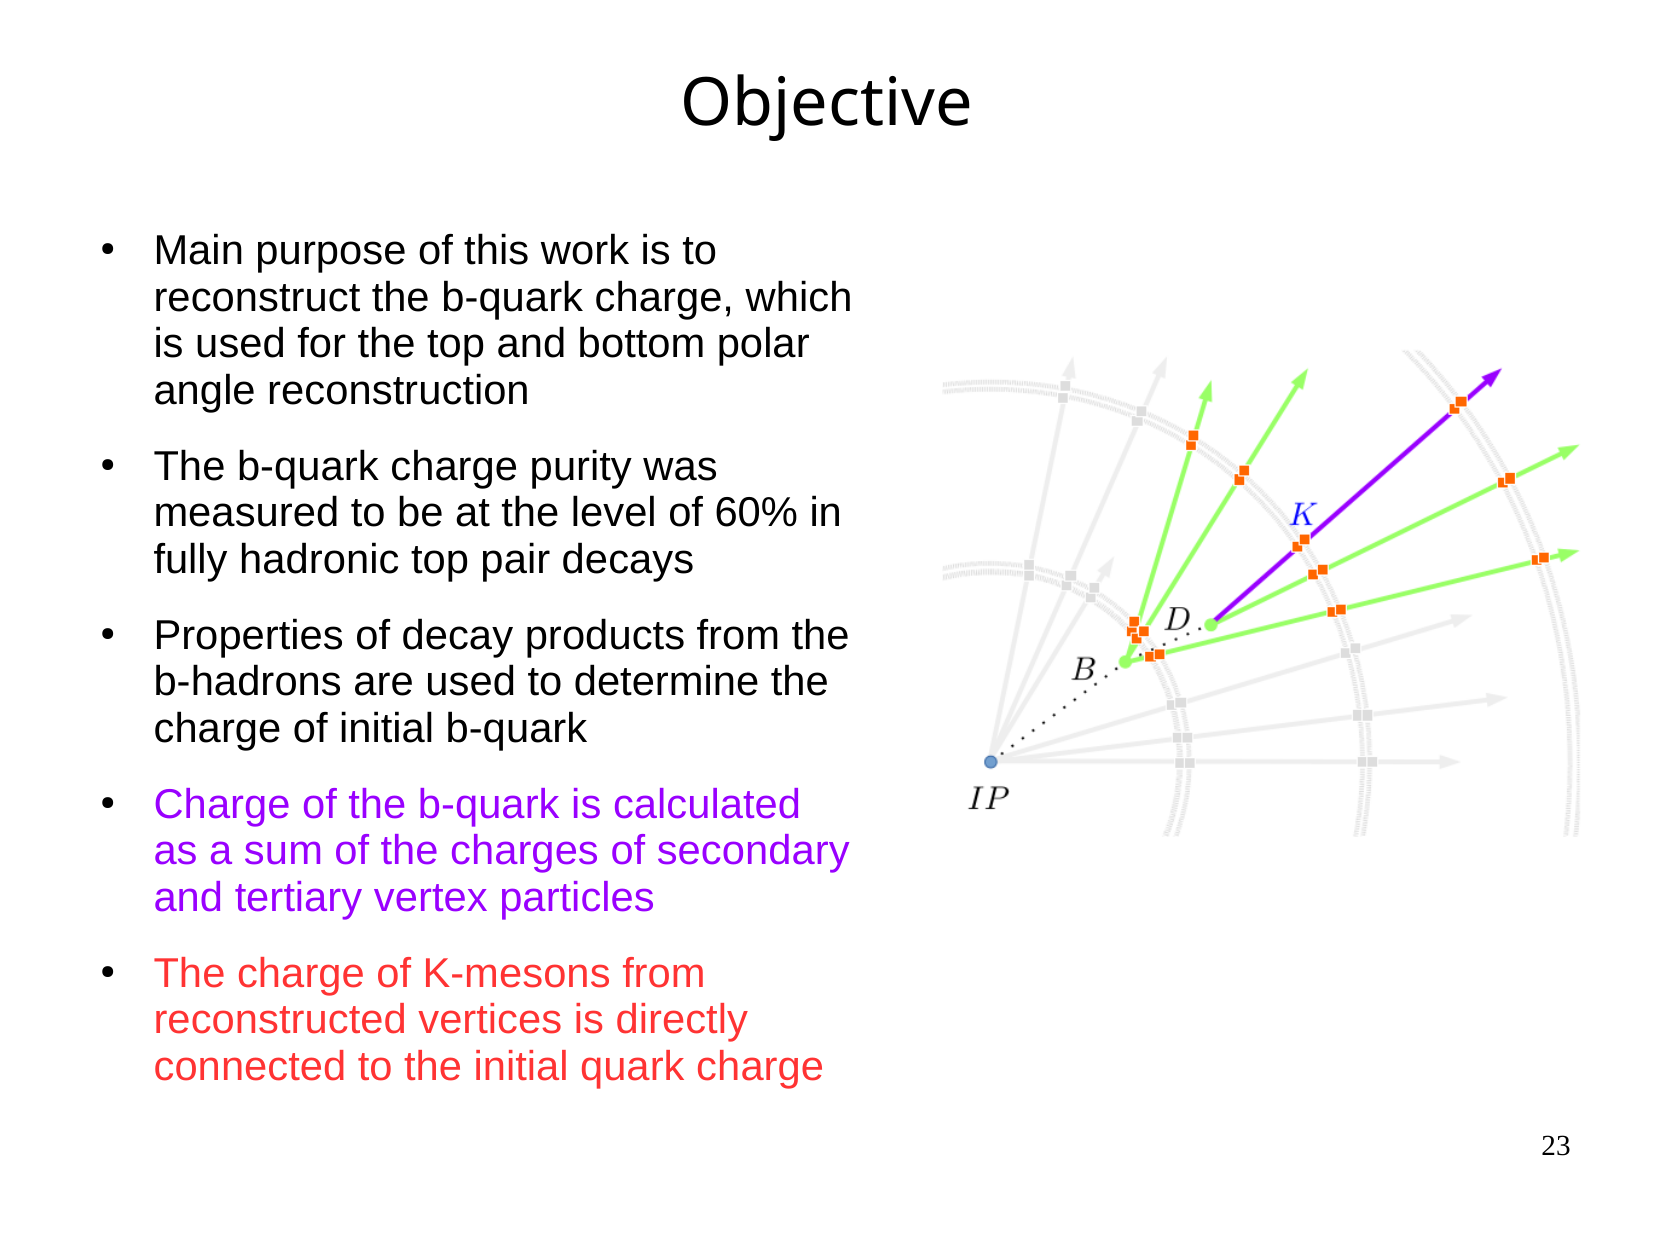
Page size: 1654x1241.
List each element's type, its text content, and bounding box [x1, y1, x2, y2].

list Main purpose of this work is to reconstruct the b-quark charge, which is used for the top and bottom polar angle reconstruction The b-quark charge purity was measured to be at the level of 60% in fully hadronic top pair decays Properties of decay products from the b-hadrons are used to determine the charge of initial b-quark Charge of the b-quark is calculated as a sum of the charges of secondary and tertiary vertex particles The charge of K-mesons from reconstructed vertices is directly connected to the initial quark charge [82, 227, 856, 1114]
title Objective [82, 49, 1571, 151]
picture [942, 317, 1603, 858]
